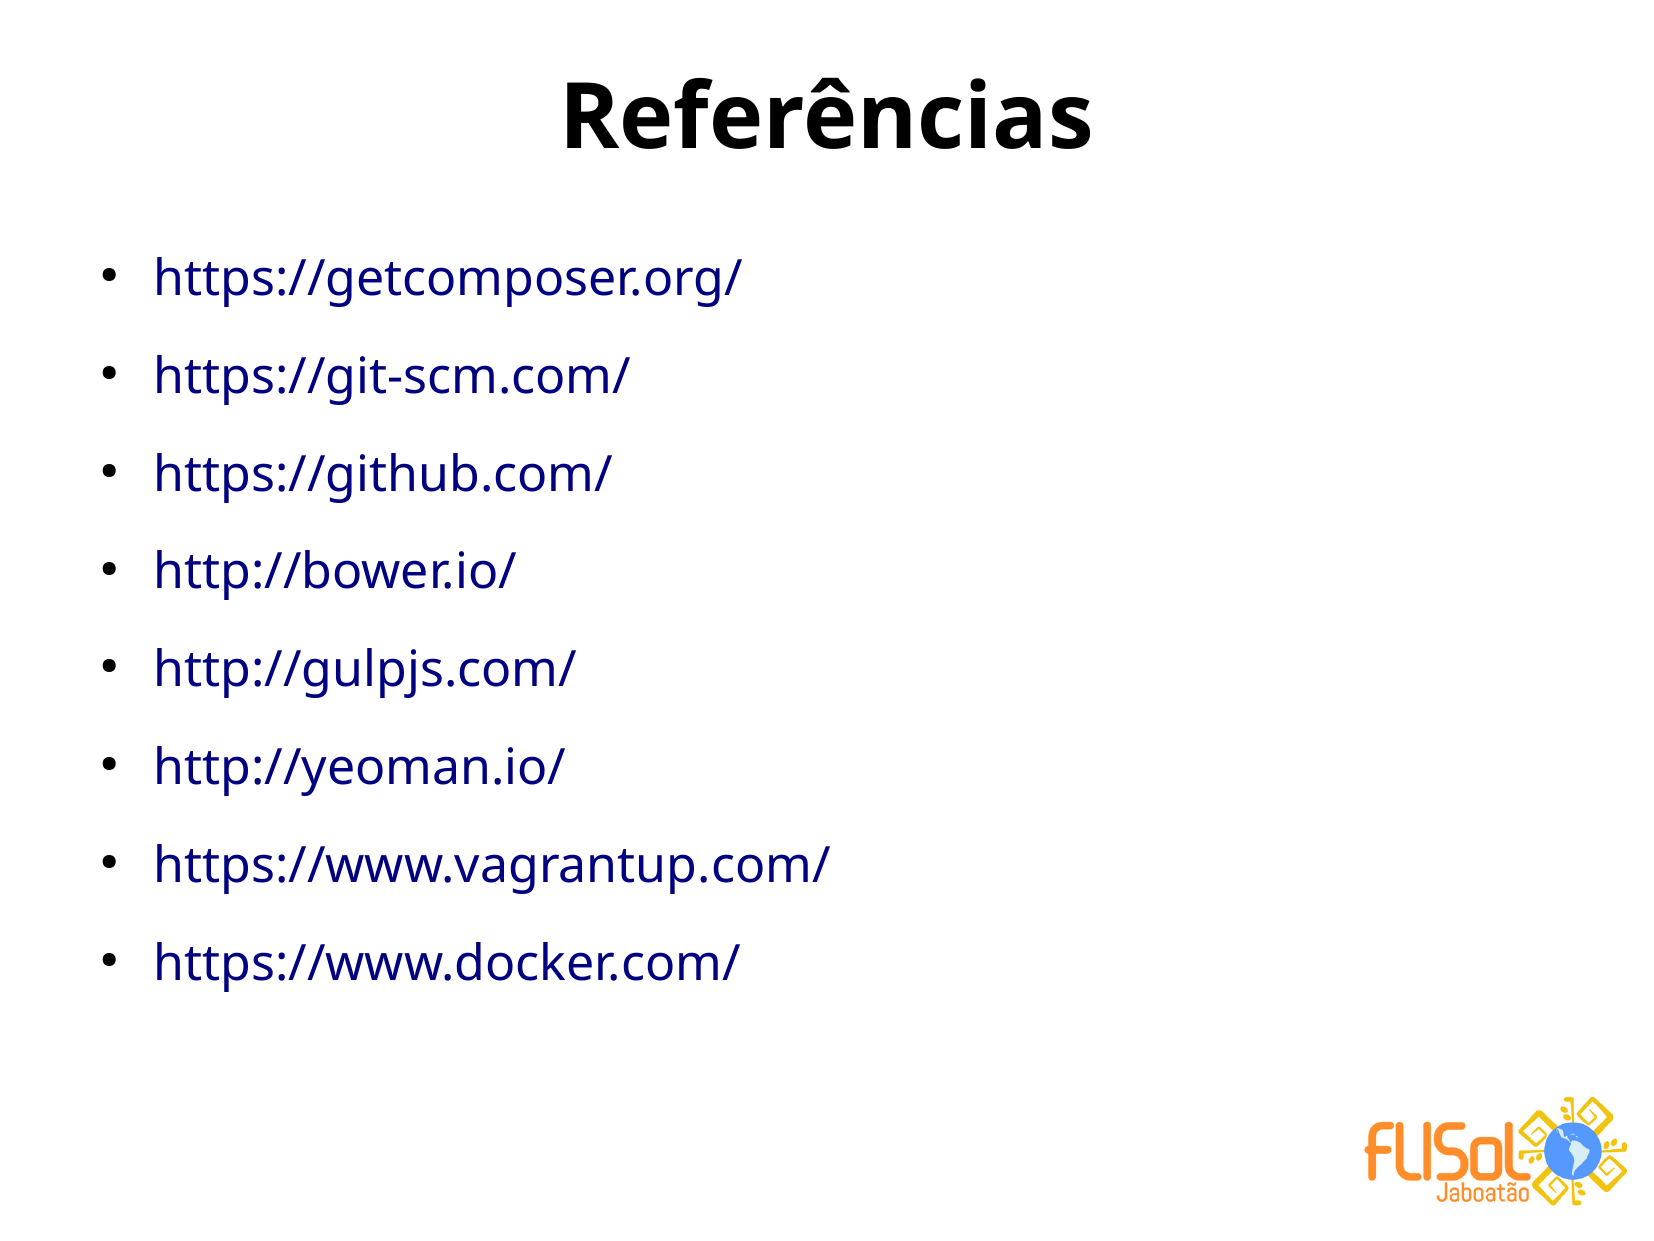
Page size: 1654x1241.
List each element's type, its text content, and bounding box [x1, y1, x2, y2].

title Referências [82, 43, 1571, 184]
picture [1356, 1086, 1633, 1213]
list https://getcomposer.org/ https://git-scm.com/ https://github.com/ http://bower.io/ http://gulpjs.com/ http://yeoman.io/ https://www.vagrantup.com/ https://www.docker.com/ [82, 242, 1571, 1081]
